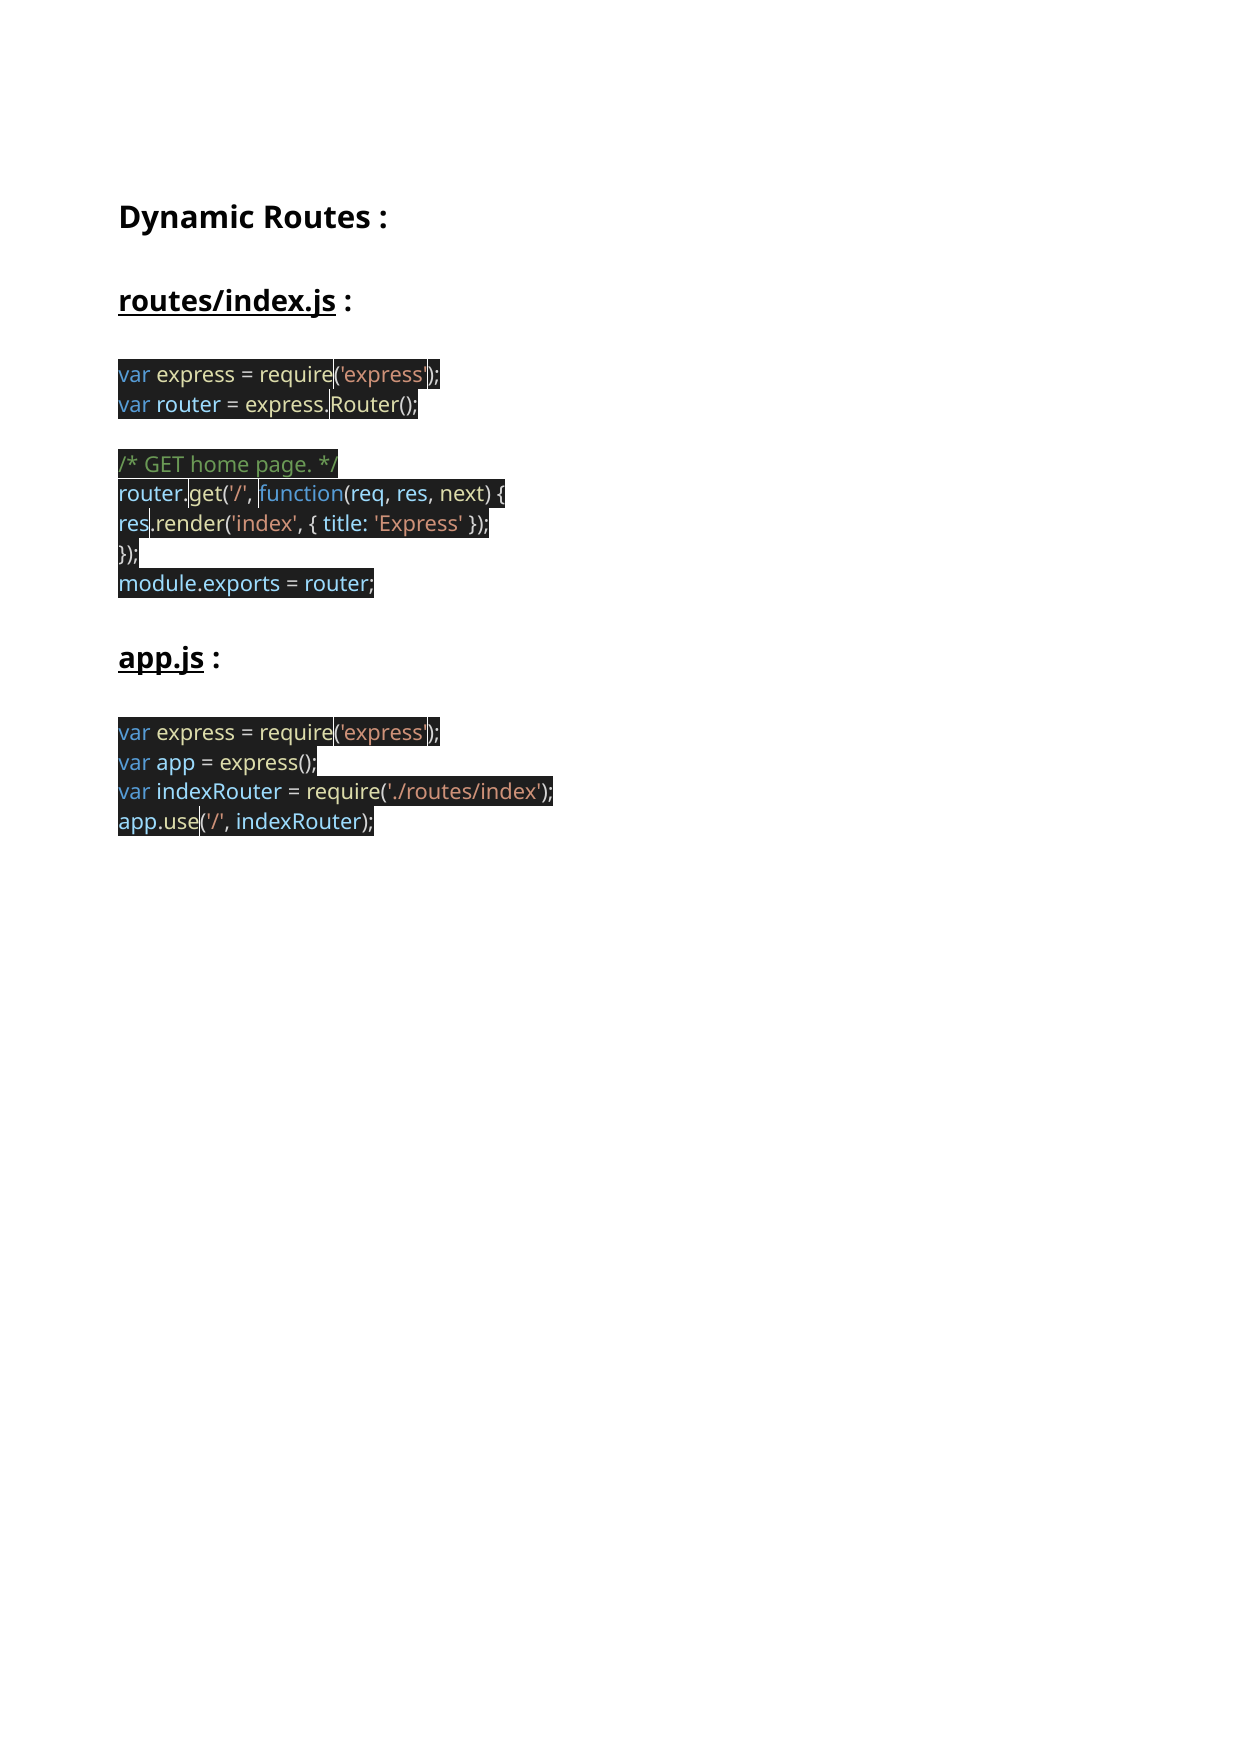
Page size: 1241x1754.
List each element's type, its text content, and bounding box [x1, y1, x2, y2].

text var indexRouter = require('./routes/index'); [118, 776, 1122, 806]
text }); [118, 538, 1122, 568]
text var router = express.Router(); [118, 389, 1122, 419]
text var app = express(); [118, 746, 1122, 776]
text module.exports = router; [118, 568, 1122, 598]
text app.use('/', indexRouter); [118, 806, 1122, 836]
text routes/index.js : [118, 280, 1122, 320]
text app.js : [118, 637, 1122, 677]
text /* GET home page. */ [118, 449, 1122, 478]
text router.get('/', function(req, res, next) { [118, 478, 1122, 508]
text var express = require('express'); [118, 717, 1122, 746]
text res.render('index', { title: 'Express' }); [118, 508, 1122, 538]
text var express = require('express'); [118, 359, 1122, 389]
text Dynamic Routes : [118, 195, 1122, 237]
